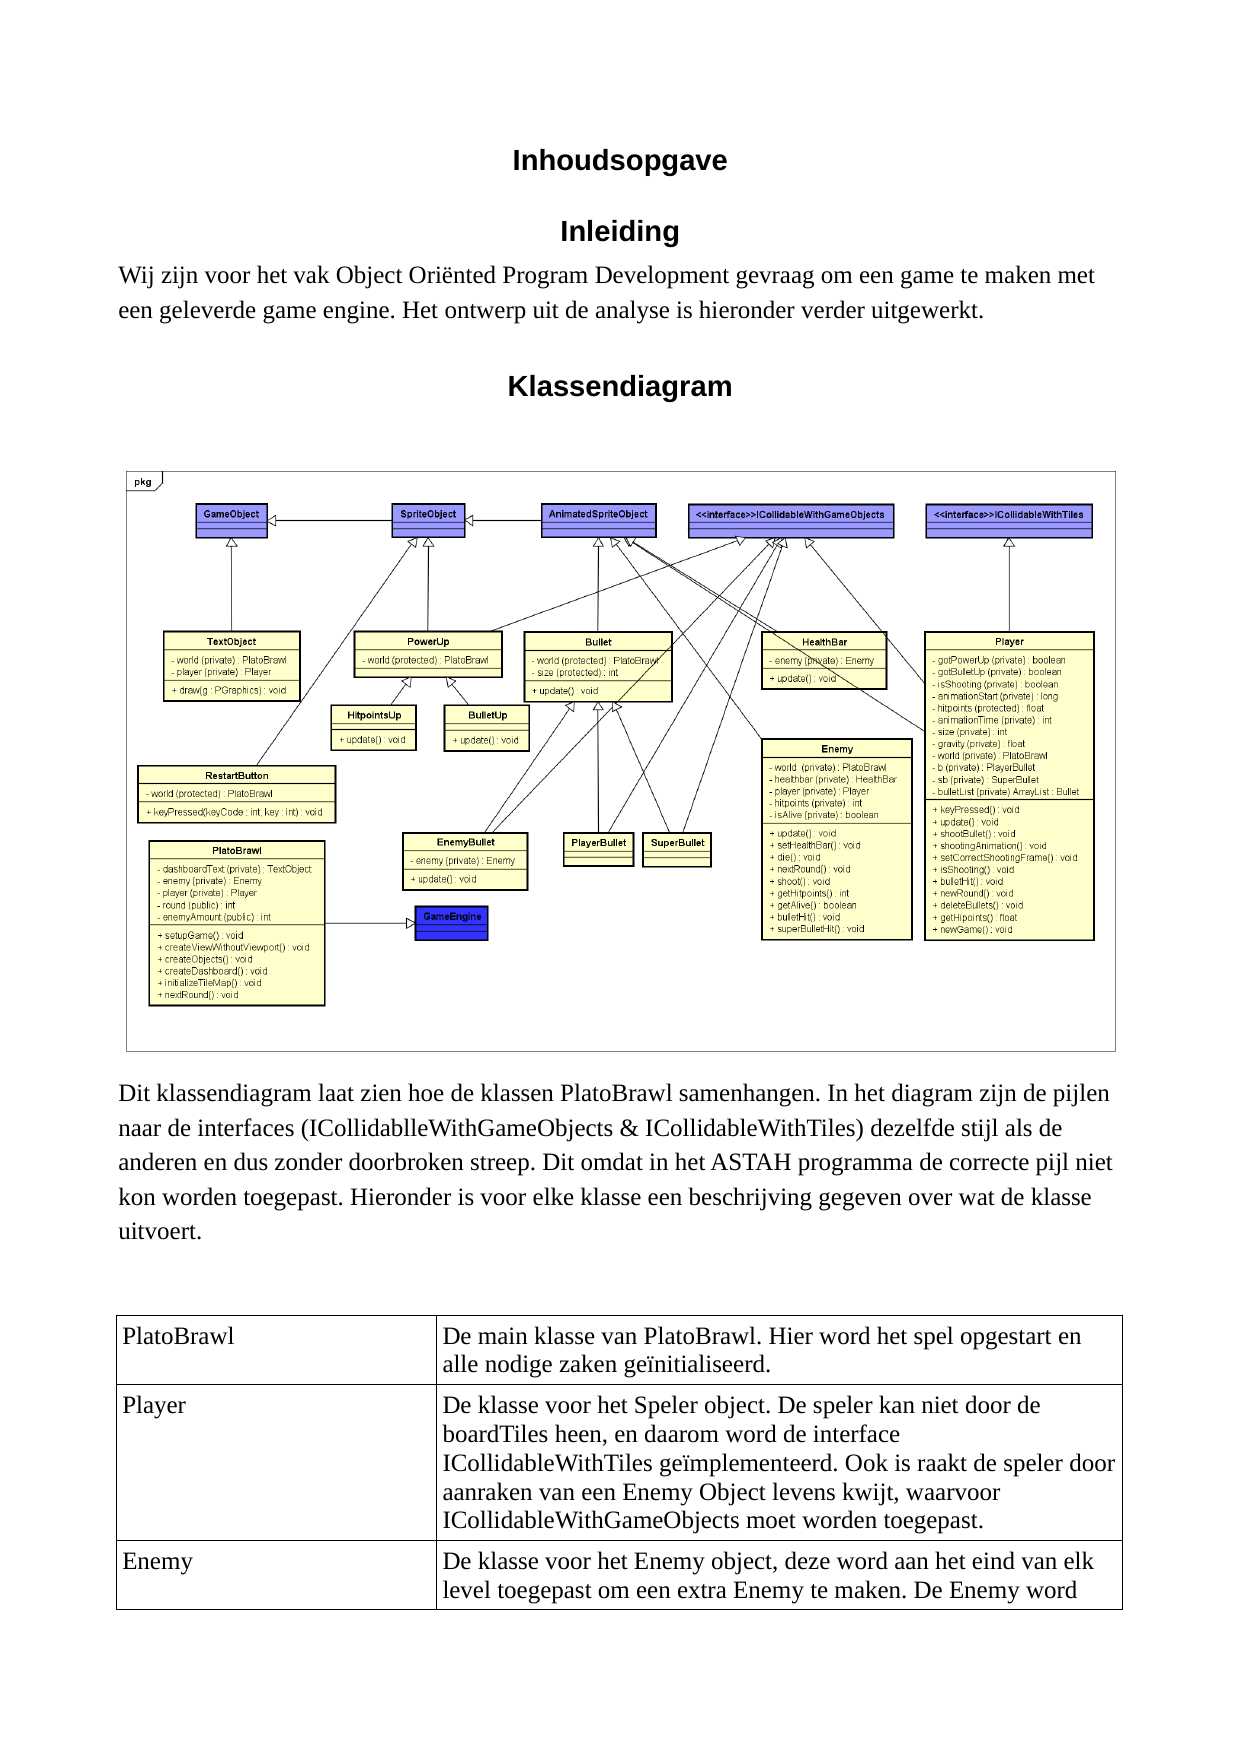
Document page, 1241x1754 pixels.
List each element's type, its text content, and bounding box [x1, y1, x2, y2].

table_cell De klasse voor het Speler object. De speler kan niet door de boardTiles heen, en daarom word de interface ICollidableWithTiles geïmplementeerd. Ook is raakt de speler door aanraken van een Enemy Object levens kwijt, waarvoor ICollidableWithGameObjects moet worden toegepast. [437, 1385, 1122, 1540]
table_cell De klasse voor het Enemy object, deze word aan het eind van elk level toegepast om een extra Enemy te maken. De Enemy word [437, 1541, 1122, 1609]
table_cell Player [117, 1385, 436, 1540]
table_cell Enemy [117, 1541, 436, 1609]
text Dit klassendiagram laat zien hoe de klassen PlatoBrawl samenhangen. In het diagram zijn de pijlen naar de interfaces (ICollidablleWithGameObjects & ICollidableWithTiles) dezelfde stijl als de anderen en dus zonder doorbroken streep. Dit omdat in het ASTAH programma de correcte pijl niet kon worden toegepast. Hieronder is voor elke klasse een beschrijving gegeven over wat de klasse uitvoert. [118, 1078, 1122, 1245]
subtitle Klassendiagram [118, 369, 1122, 402]
text Wij zijn voor het vak Object Oriënted Program Development gevraag om een game te maken met een geleverde game engine. Het ontwerp uit de analyse is hieronder verder uitgewerkt. [118, 260, 1122, 323]
table_header PlatoBrawl [117, 1316, 436, 1384]
table_header De main klasse van PlatoBrawl. Hier word het spel opgestart en alle nodige zaken geïnitialiseerd. [437, 1316, 1122, 1384]
subtitle Inhoudsopgave [118, 143, 1122, 177]
subtitle Inleiding [118, 214, 1122, 248]
